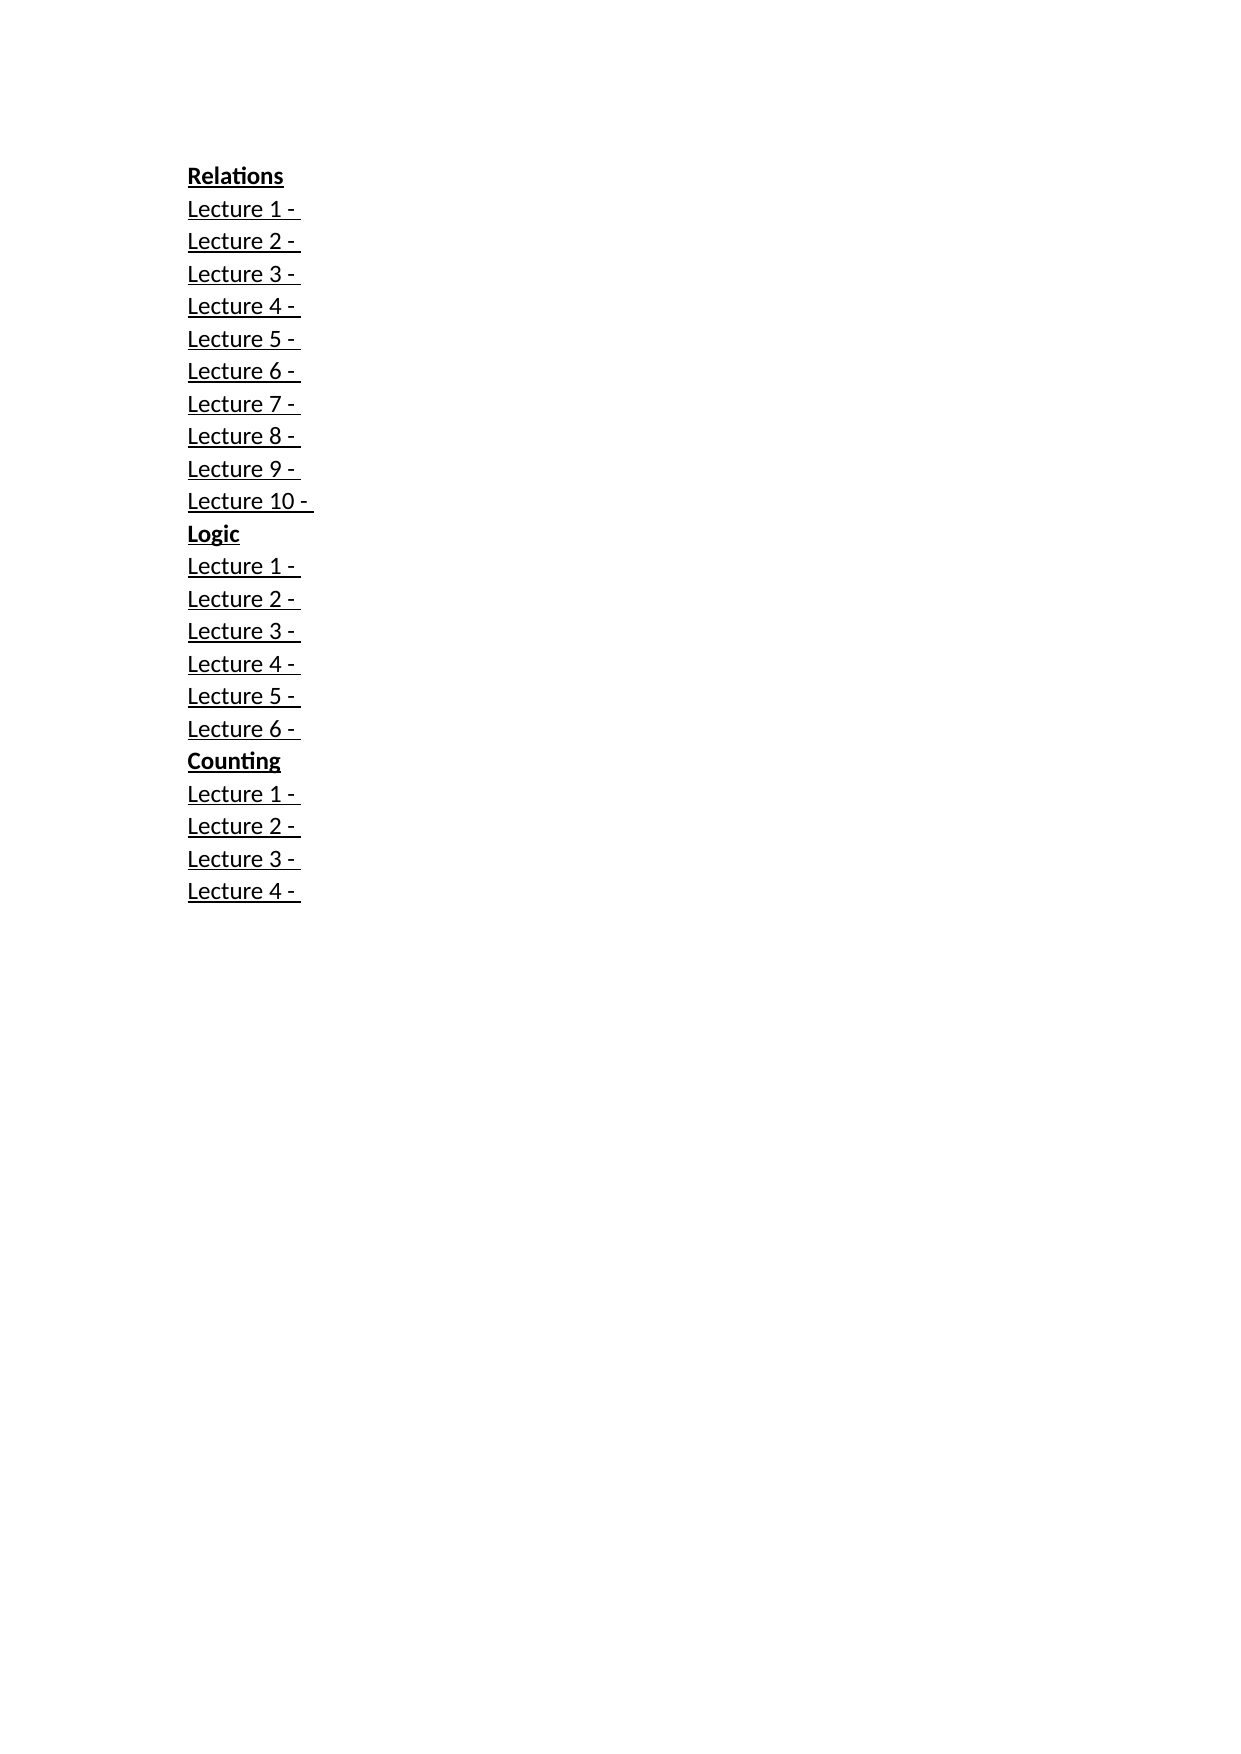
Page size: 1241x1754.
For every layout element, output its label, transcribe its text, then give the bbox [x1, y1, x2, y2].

text Counting [187, 747, 1053, 779]
text Lecture 3 - [187, 259, 1053, 292]
text Lecture 10 - [187, 487, 1053, 519]
text Lecture 5 - [187, 682, 1053, 714]
text Lecture 8 - [187, 422, 1053, 454]
text Lecture 2 - [187, 812, 1053, 844]
text Relations [187, 162, 1053, 194]
text Lecture 3 - [187, 617, 1053, 649]
text Logic [187, 519, 1053, 552]
text Lecture 3 - [187, 844, 1053, 877]
text Lecture 1 - [187, 194, 1053, 227]
text Lecture 7 - [187, 389, 1053, 422]
text Lecture 4 - [187, 292, 1053, 324]
text Lecture 9 - [187, 454, 1053, 487]
text Lecture 4 - [187, 877, 1053, 909]
text Lecture 2 - [187, 227, 1053, 259]
text Lecture 6 - [187, 357, 1053, 389]
text Lecture 1 - [187, 779, 1053, 812]
text Lecture 1 - [187, 552, 1053, 584]
text Lecture 4 - [187, 649, 1053, 682]
text Lecture 2 - [187, 584, 1053, 617]
text Lecture 6 - [187, 714, 1053, 747]
text Lecture 5 - [187, 324, 1053, 357]
